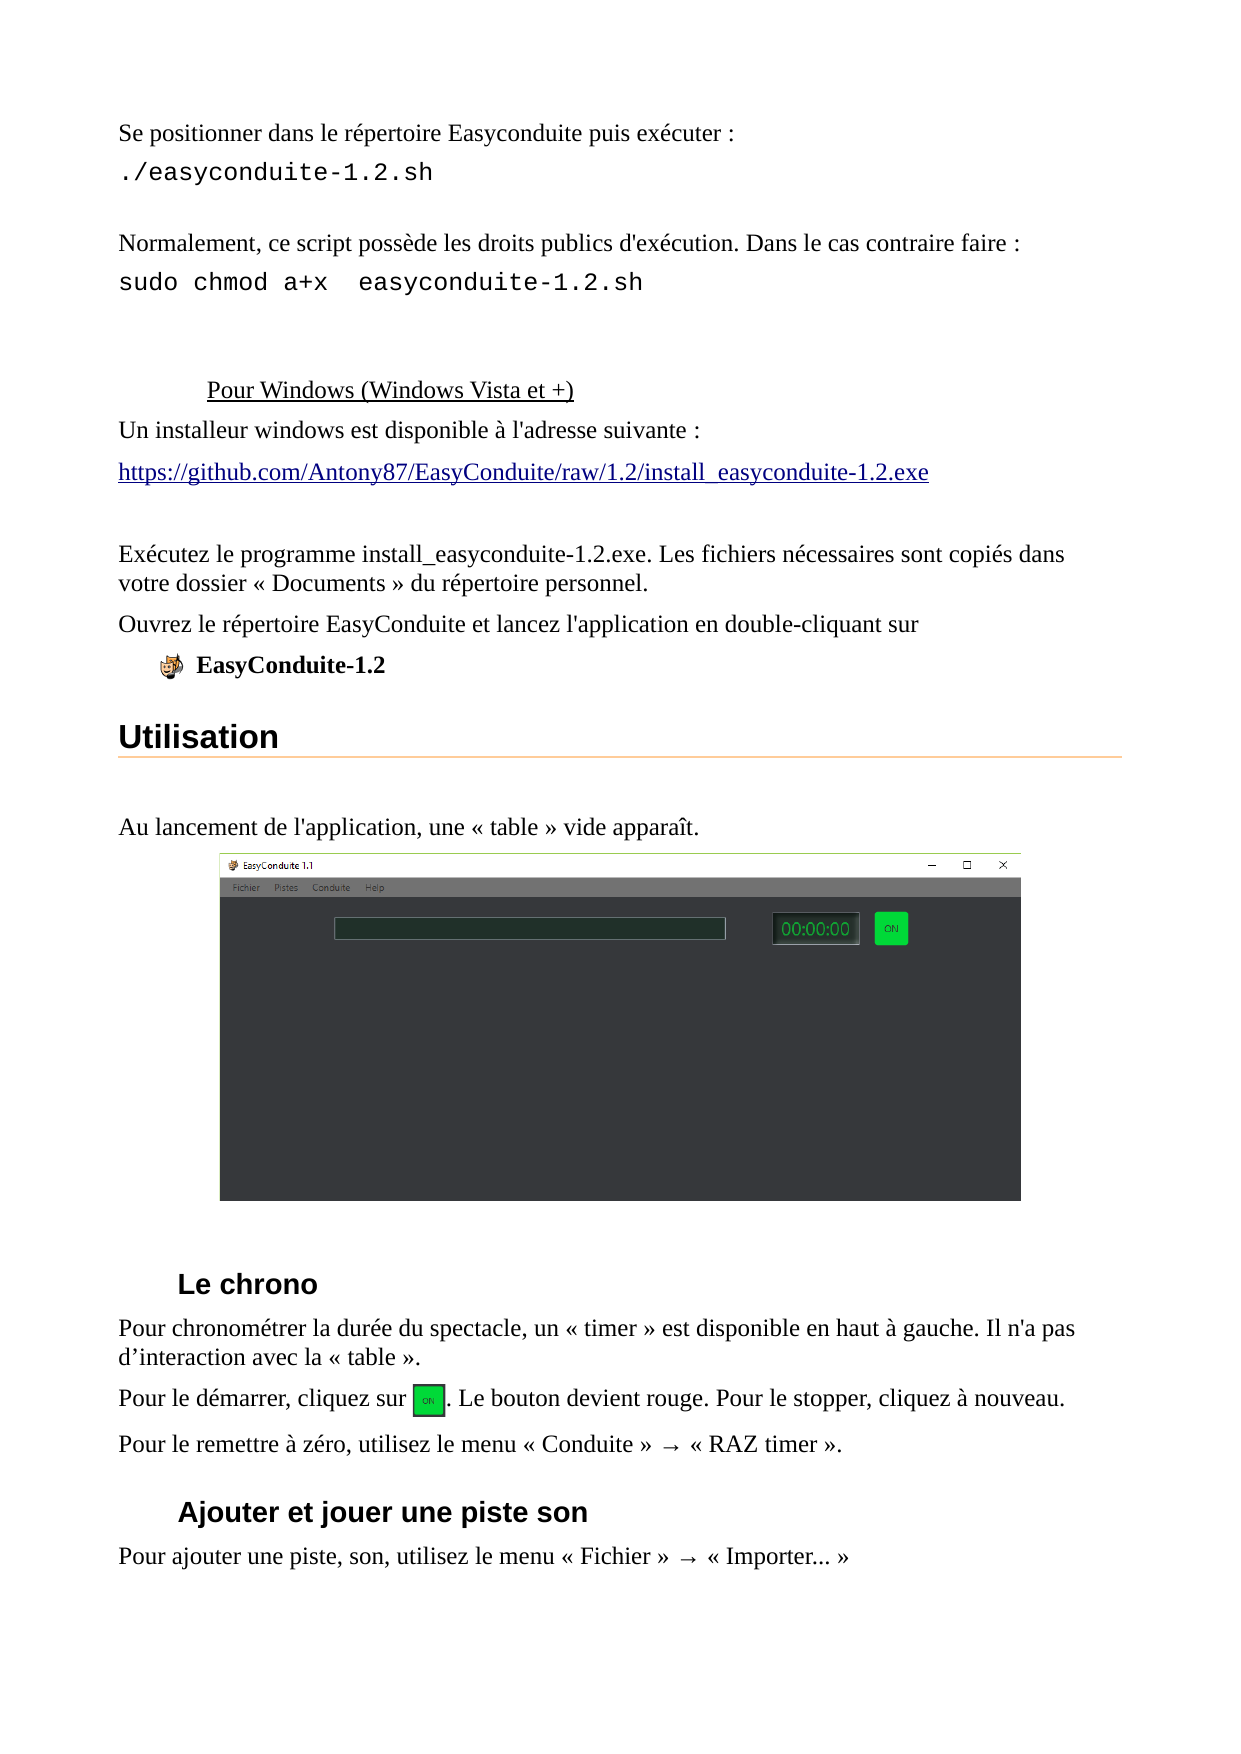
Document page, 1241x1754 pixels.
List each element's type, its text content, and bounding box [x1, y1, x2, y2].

text Se positionner dans le répertoire Easyconduite puis exécuter : [118, 118, 1122, 147]
text Au lancement de l'application, une « table » vide apparaît. [118, 812, 1122, 841]
text EasyConduite-1.2 [118, 651, 1122, 680]
text Pour le démarrer, cliquez sur . Le bouton devient rouge. Pour le stopper, cliquez à nouveau. [118, 1383, 1122, 1417]
text Pour Windows (Windows Vista et +) [207, 375, 1122, 404]
picture [219, 853, 1021, 1201]
text Pour ajouter une piste, son, utilisez le menu « Fichier » → « Importer... » [118, 1541, 1122, 1570]
text https://github.com/Antony87/EasyConduite/raw/1.2/install_easyconduite-1.2.exe [118, 457, 1122, 486]
text Ajouter et jouer une piste son [177, 1495, 1122, 1529]
text Normalement, ce script possède les droits publics d'exécution. Dans le cas contraire faire : [118, 228, 1122, 257]
text Ouvrez le répertoire EasyConduite et lancez l'application en double-cliquant sur [118, 609, 1122, 638]
text Utilisation [118, 717, 1122, 756]
text ./easyconduite-1.2.sh [118, 159, 1122, 188]
picture [155, 652, 184, 680]
text Pour chronométrer la durée du spectacle, un « timer » est disponible en haut à gauche. Il n'a pas d’interaction avec la « table ». [118, 1313, 1122, 1371]
text sudo chmod a+x easyconduite-1.2.sh [118, 270, 1122, 298]
text Un installeur windows est disponible à l'adresse suivante : [118, 416, 1122, 444]
picture [412, 1384, 446, 1417]
text Le chrono [177, 1267, 1122, 1301]
text Pour le remettre à zéro, utilisez le menu « Conduite » → « RAZ timer ». [118, 1429, 1122, 1458]
text Exécutez le programme install_easyconduite-1.2.exe. Les fichiers nécessaires sont copiés dans votre dossier « Documents » du répertoire personnel. [118, 539, 1122, 597]
